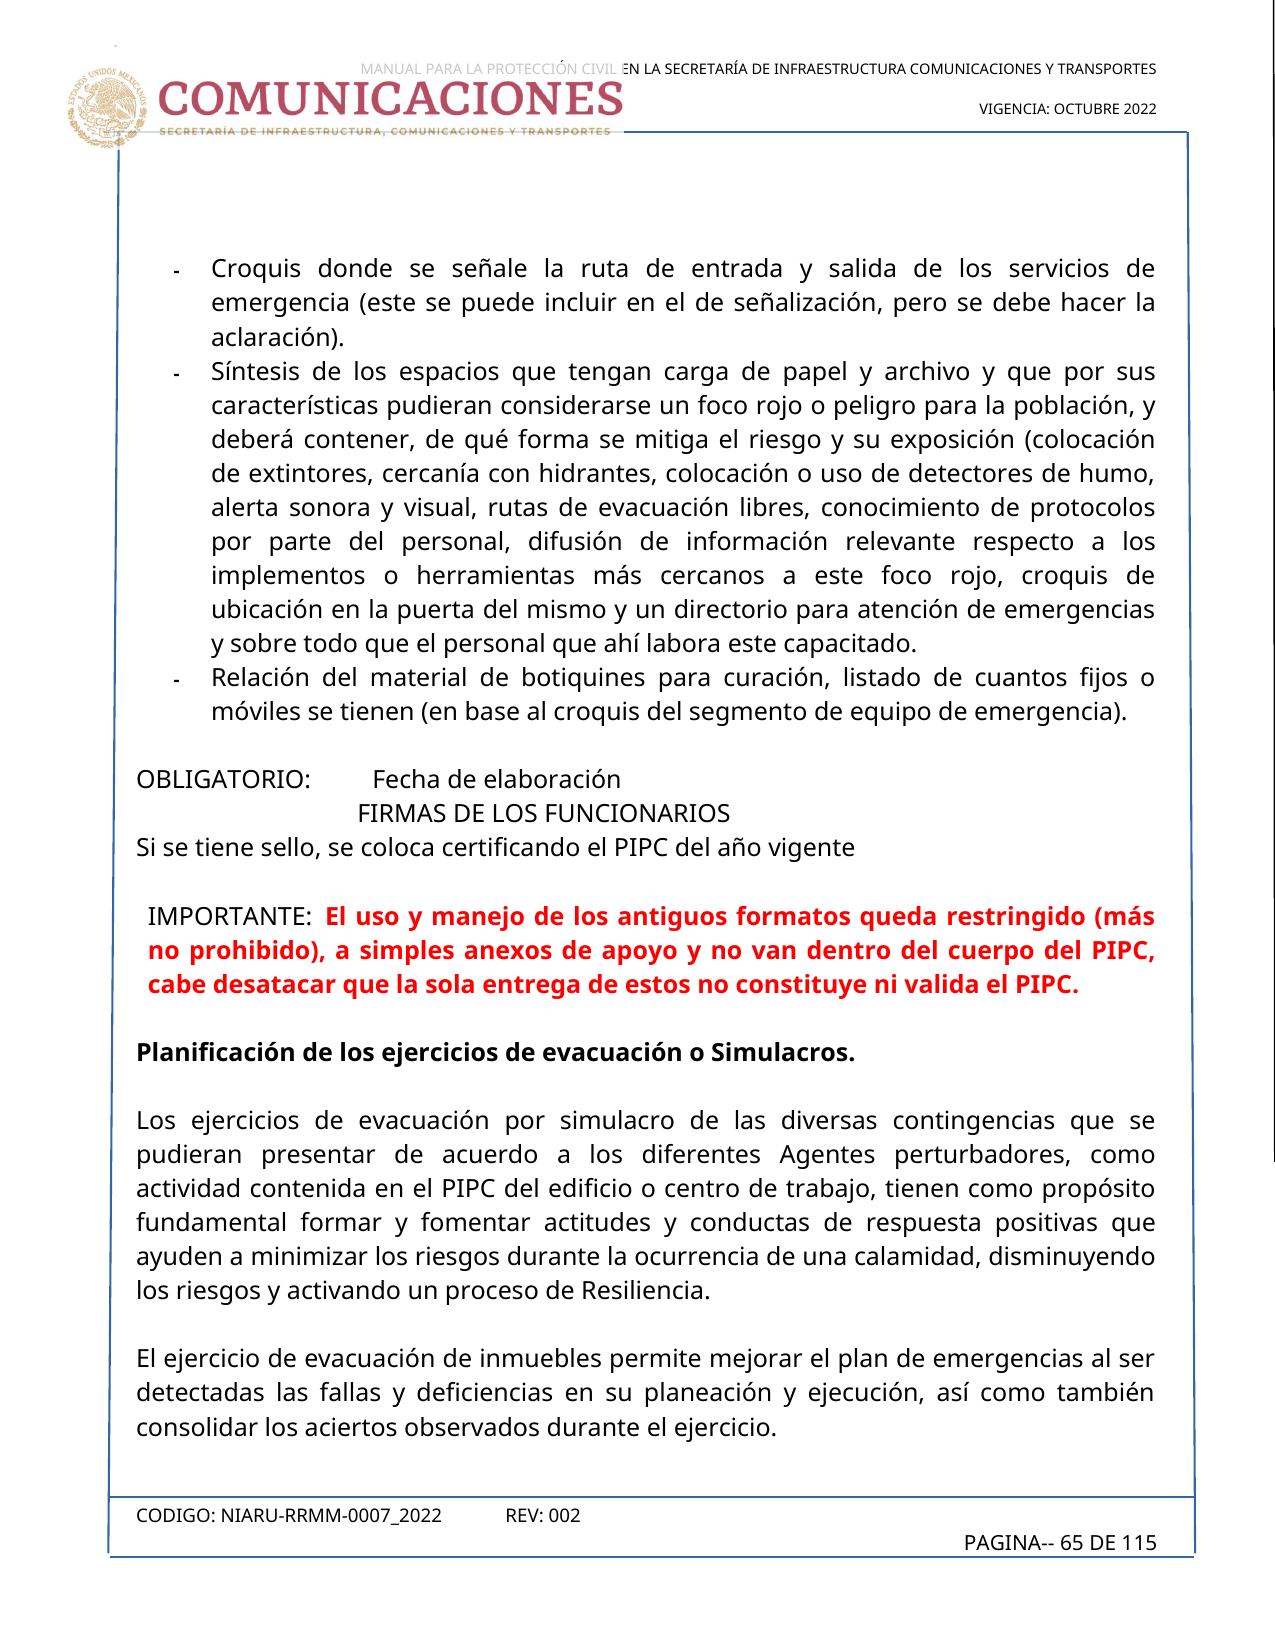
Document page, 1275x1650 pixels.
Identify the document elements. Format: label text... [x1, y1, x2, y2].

text FIRMAS DE LOS FUNCIONARIOS [283, 796, 1157, 830]
text Planificación de los ejercicios de evacuación o Simulacros. [136, 1034, 1157, 1068]
text Los ejercicios de evacuación por simulacro de las diversas contingencias que se pudieran presentar de acuerdo a los diferentes Agentes perturbadores, como actividad contenida en el PIPC del edificio o centro de trabajo, tienen como propósito fundamental formar y fomentar actitudes y conductas de respuesta positivas que ayuden a minimizar los riesgos durante la ocurrencia de una calamidad, disminuyendo los riesgos y activando un proceso de Resiliencia. [136, 1103, 1157, 1307]
text Si se tiene sello, se coloca certificando el PIPC del año vigente [136, 830, 1157, 864]
text OBLIGATORIO: Fecha de elaboración [136, 762, 1157, 796]
list Croquis donde se señale la ruta de entrada y salida de los servicios de emergencia (este se puede incluir en el de señalización, pero se debe hacer la aclaración). [173, 251, 1157, 353]
list Relación del material de botiquines para curación, listado de cuantos fijos o móviles se tienen (en base al croquis del segmento de equipo de emergencia). [173, 660, 1157, 728]
text IMPORTANTE: El uso y manejo de los antiguos formatos queda restringido (más no prohibido), a simples anexos de apoyo y no van dentro del cuerpo del PIPC, cabe desatacar que la sola entrega de estos no constituye ni valida el PIPC. [148, 898, 1157, 1000]
text El ejercicio de evacuación de inmuebles permite mejorar el plan de emergencias al ser detectadas las fallas y deficiencias en su planeación y ejecución, así como también consolidar los aciertos observados durante el ejercicio. [136, 1341, 1157, 1443]
list Síntesis de los espacios que tengan carga de papel y archivo y que por sus características pudieran considerarse un foco rojo o peligro para la población, y deberá contener, de qué forma se mitiga el riesgo y su exposición (colocación de extintores, cercanía con hidrantes, colocación o uso de detectores de humo, alerta sonora y visual, rutas de evacuación libres, conocimiento de protocolos por parte del personal, difusión de información relevante respecto a los implementos o herramientas más cercanos a este foco rojo, croquis de ubicación en la puerta del mismo y un directorio para atención de emergencias y sobre todo que el personal que ahí labora este capacitado. [173, 353, 1157, 660]
